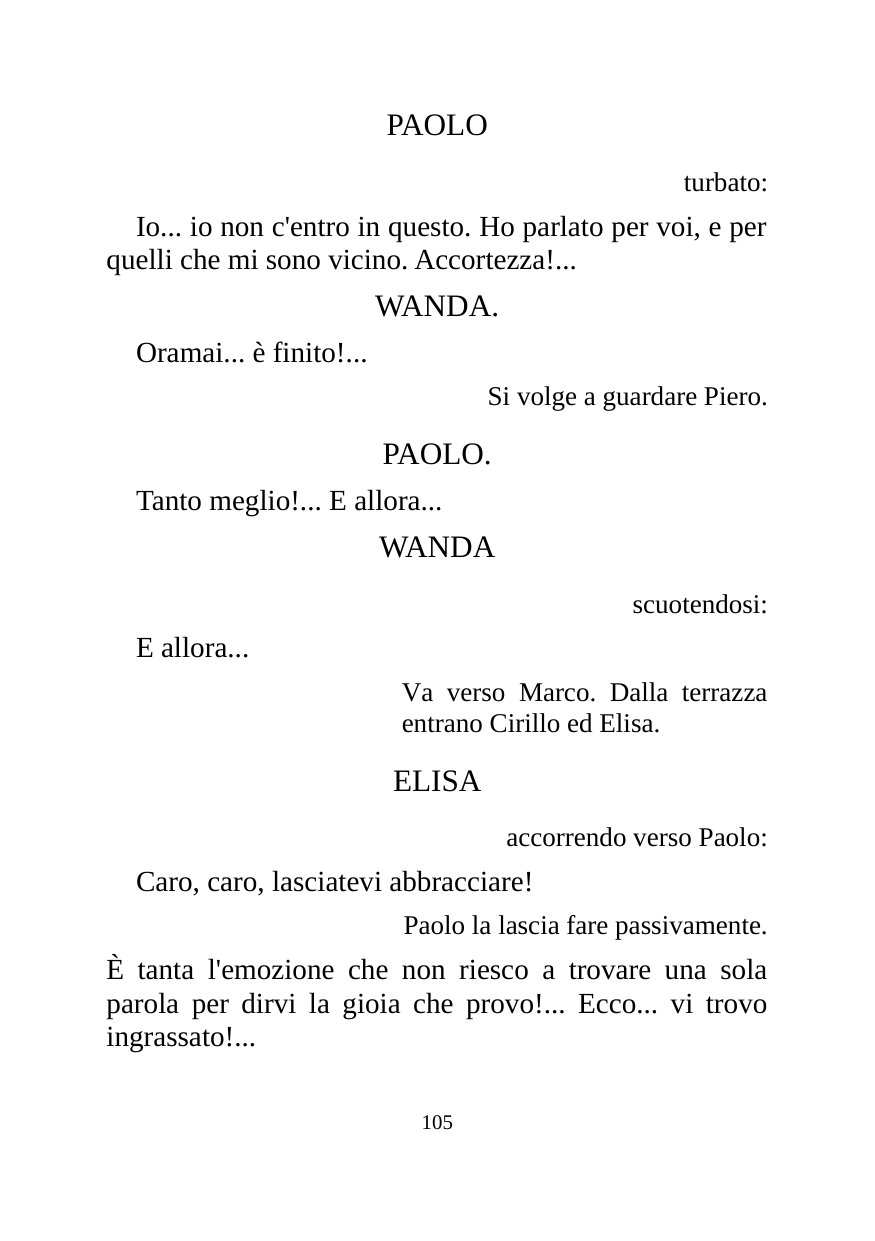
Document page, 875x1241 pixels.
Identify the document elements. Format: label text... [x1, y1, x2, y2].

text PAOLO. [106, 435, 768, 471]
text Tanto meglio!... E allora... [106, 483, 768, 516]
text Paolo la lascia fare passivamente. [402, 909, 768, 941]
text ELISA [106, 762, 768, 798]
text PAOLO [106, 106, 768, 142]
text Oramai... è finito!... [106, 335, 768, 369]
text E allora... [106, 631, 768, 664]
text turbato: [402, 166, 768, 197]
text WANDA [106, 528, 768, 564]
text WANDA. [106, 287, 768, 323]
text È tanta l'emozione che non riesco a trovare una sola parola per dirvi la gioia che provo!... Ecco... vi trovo ingrassato!... [106, 952, 768, 1053]
text Caro, caro, lasciatevi abbracciare! [106, 864, 768, 898]
text Va verso Marco. Dalla terrazza entrano Cirillo ed Elisa. [402, 676, 768, 738]
text Io... io non c'entro in questo. Ho parlato per voi, e per quelli che mi sono vicino. Accortezza!... [106, 209, 768, 276]
text Si volge a guardare Piero. [402, 381, 768, 412]
text scuotendosi: [402, 588, 768, 619]
text accorrendo verso Paolo: [402, 821, 768, 852]
